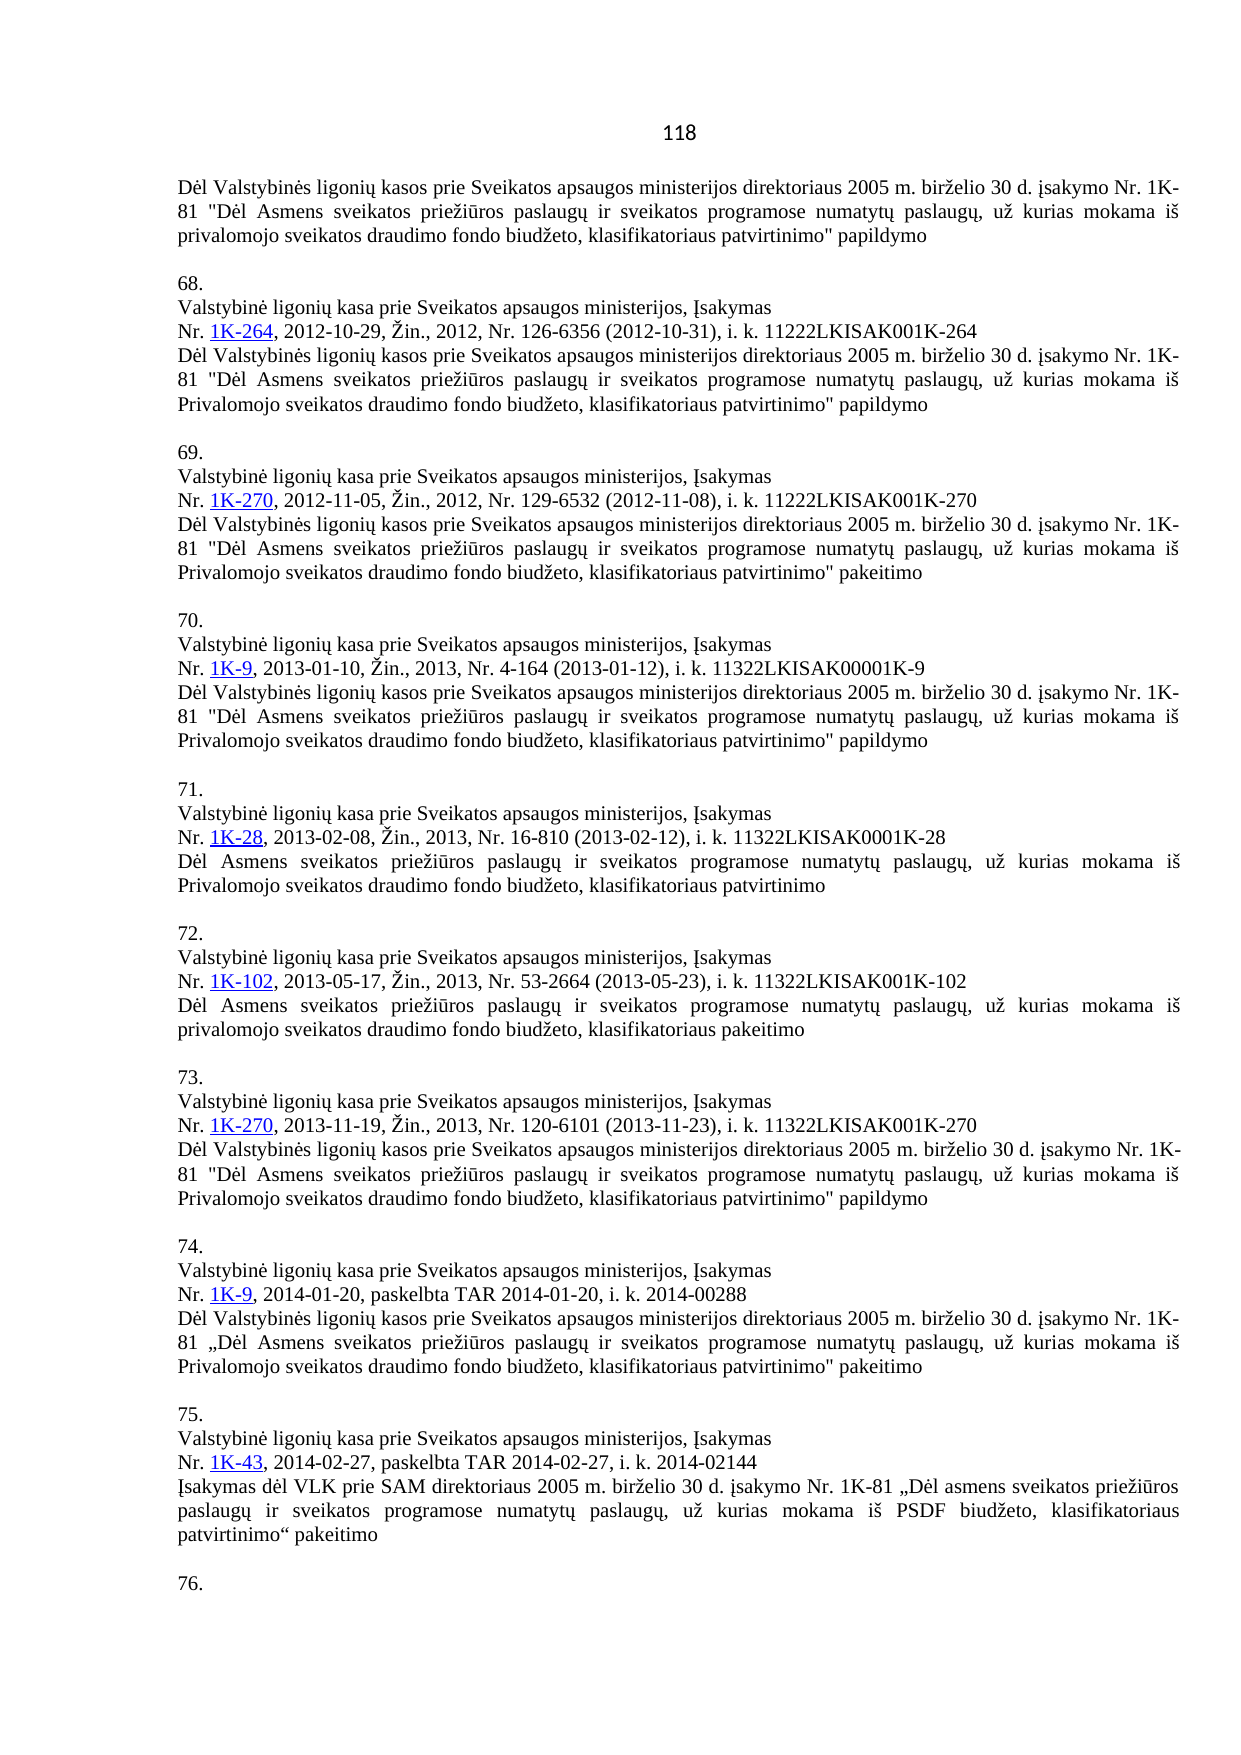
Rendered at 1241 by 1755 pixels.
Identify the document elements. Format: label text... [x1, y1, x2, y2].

text Dėl Asmens sveikatos priežiūros paslaugų ir sveikatos programose numatytų paslaugų, už kurias mokama iš Privalomojo sveikatos draudimo fondo biudžeto, klasifikatoriaus patvirtinimo [177, 849, 1181, 897]
text Valstybinė ligonių kasa prie Sveikatos apsaugos ministerijos, Įsakymas [177, 1426, 1181, 1450]
text 70. [177, 608, 1181, 632]
text Nr. 1K-9, 2014-01-20, paskelbta TAR 2014-01-20, i. k. 2014-00288 [177, 1282, 1181, 1306]
text Valstybinė ligonių kasa prie Sveikatos apsaugos ministerijos, Įsakymas [177, 945, 1181, 969]
text Dėl Valstybinės ligonių kasos prie Sveikatos apsaugos ministerijos direktoriaus 2005 m. birželio 30 d. įsakymo Nr. 1K-81 "Dėl Asmens sveikatos priežiūros paslaugų ir sveikatos programose numatytų paslaugų, už kurias mokama iš Privalomojo sveikatos draudimo fondo biudžeto, klasifikatoriaus patvirtinimo" pakeitimo [177, 512, 1181, 584]
text 75. [177, 1402, 1181, 1426]
text Dėl Valstybinės ligonių kasos prie Sveikatos apsaugos ministerijos direktoriaus 2005 m. birželio 30 d. įsakymo Nr. 1K-81 "Dėl Asmens sveikatos priežiūros paslaugų ir sveikatos programose numatytų paslaugų, už kurias mokama iš Privalomojo sveikatos draudimo fondo biudžeto, klasifikatoriaus patvirtinimo" papildymo [177, 343, 1181, 416]
text Valstybinė ligonių kasa prie Sveikatos apsaugos ministerijos, Įsakymas [177, 1089, 1181, 1113]
text 71. [177, 776, 1181, 801]
text Dėl Asmens sveikatos priežiūros paslaugų ir sveikatos programose numatytų paslaugų, už kurias mokama iš privalomojo sveikatos draudimo fondo biudžeto, klasifikatoriaus pakeitimo [177, 993, 1181, 1041]
text 68. [177, 271, 1181, 295]
text Nr. 1K-43, 2014-02-27, paskelbta TAR 2014-02-27, i. k. 2014-02144 [177, 1450, 1181, 1474]
text Nr. 1K-264, 2012-10-29, Žin., 2012, Nr. 126-6356 (2012-10-31), i. k. 11222LKISAK001K-264 [177, 319, 1181, 343]
text Valstybinė ligonių kasa prie Sveikatos apsaugos ministerijos, Įsakymas [177, 295, 1181, 319]
text Dėl Valstybinės ligonių kasos prie Sveikatos apsaugos ministerijos direktoriaus 2005 m. birželio 30 d. įsakymo Nr. 1K-81 "Dėl Asmens sveikatos priežiūros paslaugų ir sveikatos programose numatytų paslaugų, už kurias mokama iš Privalomojo sveikatos draudimo fondo biudžeto, klasifikatoriaus patvirtinimo" papildymo [177, 680, 1181, 752]
text Valstybinė ligonių kasa prie Sveikatos apsaugos ministerijos, Įsakymas [177, 632, 1181, 656]
text Dėl Valstybinės ligonių kasos prie Sveikatos apsaugos ministerijos direktoriaus 2005 m. birželio 30 d. įsakymo Nr. 1K-81 "Dėl Asmens sveikatos priežiūros paslaugų ir sveikatos programose numatytų paslaugų, už kurias mokama iš Privalomojo sveikatos draudimo fondo biudžeto, klasifikatoriaus patvirtinimo" papildymo [177, 1137, 1181, 1209]
text Nr. 1K-102, 2013-05-17, Žin., 2013, Nr. 53-2664 (2013-05-23), i. k. 11322LKISAK001K-102 [177, 969, 1181, 993]
text Dėl Valstybinės ligonių kasos prie Sveikatos apsaugos ministerijos direktoriaus 2005 m. birželio 30 d. įsakymo Nr. 1K-81 "Dėl Asmens sveikatos priežiūros paslaugų ir sveikatos programose numatytų paslaugų, už kurias mokama iš privalomojo sveikatos draudimo fondo biudžeto, klasifikatoriaus patvirtinimo" papildymo [177, 175, 1181, 247]
text Valstybinė ligonių kasa prie Sveikatos apsaugos ministerijos, Įsakymas [177, 464, 1181, 488]
text Nr. 1K-270, 2012-11-05, Žin., 2012, Nr. 129-6532 (2012-11-08), i. k. 11222LKISAK001K-270 [177, 488, 1181, 512]
text Valstybinė ligonių kasa prie Sveikatos apsaugos ministerijos, Įsakymas [177, 801, 1181, 824]
text Nr. 1K-9, 2013-01-10, Žin., 2013, Nr. 4-164 (2013-01-12), i. k. 11322LKISAK00001K-9 [177, 656, 1181, 680]
text Nr. 1K-270, 2013-11-19, Žin., 2013, Nr. 120-6101 (2013-11-23), i. k. 11322LKISAK001K-270 [177, 1113, 1181, 1137]
text Dėl Valstybinės ligonių kasos prie Sveikatos apsaugos ministerijos direktoriaus 2005 m. birželio 30 d. įsakymo Nr. 1K-81 „Dėl Asmens sveikatos priežiūros paslaugų ir sveikatos programose numatytų paslaugų, už kurias mokama iš Privalomojo sveikatos draudimo fondo biudžeto, klasifikatoriaus patvirtinimo" pakeitimo [177, 1306, 1181, 1378]
text 72. [177, 921, 1181, 945]
text Nr. 1K-28, 2013-02-08, Žin., 2013, Nr. 16-810 (2013-02-12), i. k. 11322LKISAK0001K-28 [177, 824, 1181, 849]
text Įsakymas dėl VLK prie SAM direktoriaus 2005 m. birželio 30 d. įsakymo Nr. 1K-81 „Dėl asmens sveikatos priežiūros paslaugų ir sveikatos programose numatytų paslaugų, už kurias mokama iš PSDF biudžeto, klasifikatoriaus patvirtinimo“ pakeitimo [177, 1474, 1181, 1546]
text 69. [177, 439, 1181, 464]
text 76. [177, 1571, 1181, 1594]
text 74. [177, 1234, 1181, 1258]
text Valstybinė ligonių kasa prie Sveikatos apsaugos ministerijos, Įsakymas [177, 1258, 1181, 1282]
text 73. [177, 1065, 1181, 1089]
